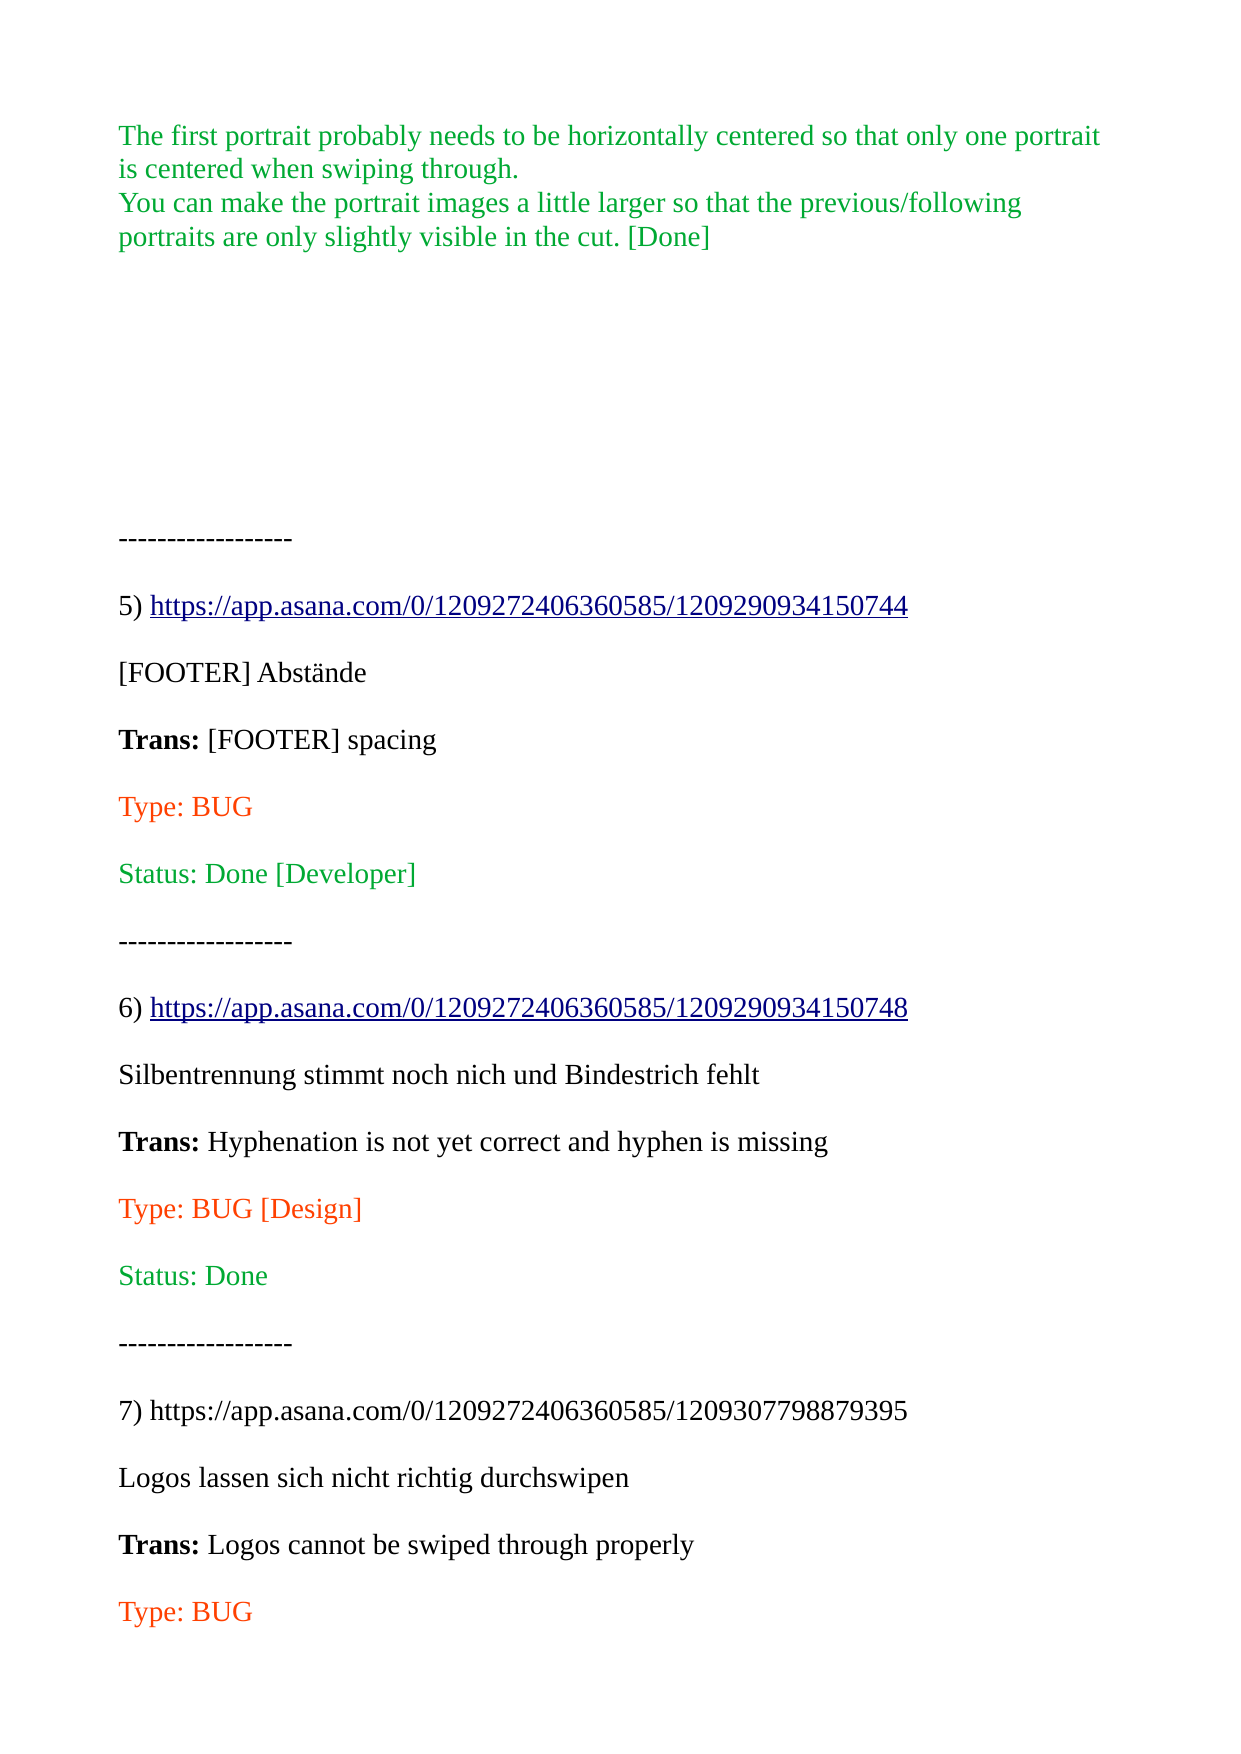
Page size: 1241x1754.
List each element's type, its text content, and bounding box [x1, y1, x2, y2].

text Trans: Logos cannot be swiped through properly [118, 1527, 1122, 1560]
text 7) https://app.asana.com/0/1209272406360585/1209307798879395 [118, 1393, 1122, 1426]
text The first portrait probably needs to be horizontally centered so that only one portrait is centered when swiping through. [118, 118, 1122, 185]
text Type: BUG [118, 1594, 1122, 1627]
text You can make the portrait images a little larger so that the previous/following portraits are only slightly visible in the cut. [Done] [118, 185, 1122, 252]
text Type: BUG [118, 789, 1122, 822]
text Trans: [FOOTER] spacing [118, 722, 1122, 755]
text 5) https://app.asana.com/0/1209272406360585/1209290934150744 [118, 588, 1122, 621]
text Silbentrennung stimmt noch nich und Bindestrich fehlt [118, 1057, 1122, 1091]
text ------------------ [118, 1326, 1122, 1359]
text [FOOTER] Abstände [118, 655, 1122, 688]
text ------------------ [118, 521, 1122, 554]
text Logos lassen sich nicht richtig durchswipen [118, 1460, 1122, 1493]
text Status: Done [118, 1258, 1122, 1292]
text Trans: Hyphenation is not yet correct and hyphen is missing [118, 1124, 1122, 1158]
text 6) https://app.asana.com/0/1209272406360585/1209290934150748 [118, 990, 1122, 1024]
text Type: BUG [Design] [118, 1191, 1122, 1225]
text ------------------ [118, 923, 1122, 957]
text Status: Done [Developer] [118, 856, 1122, 889]
